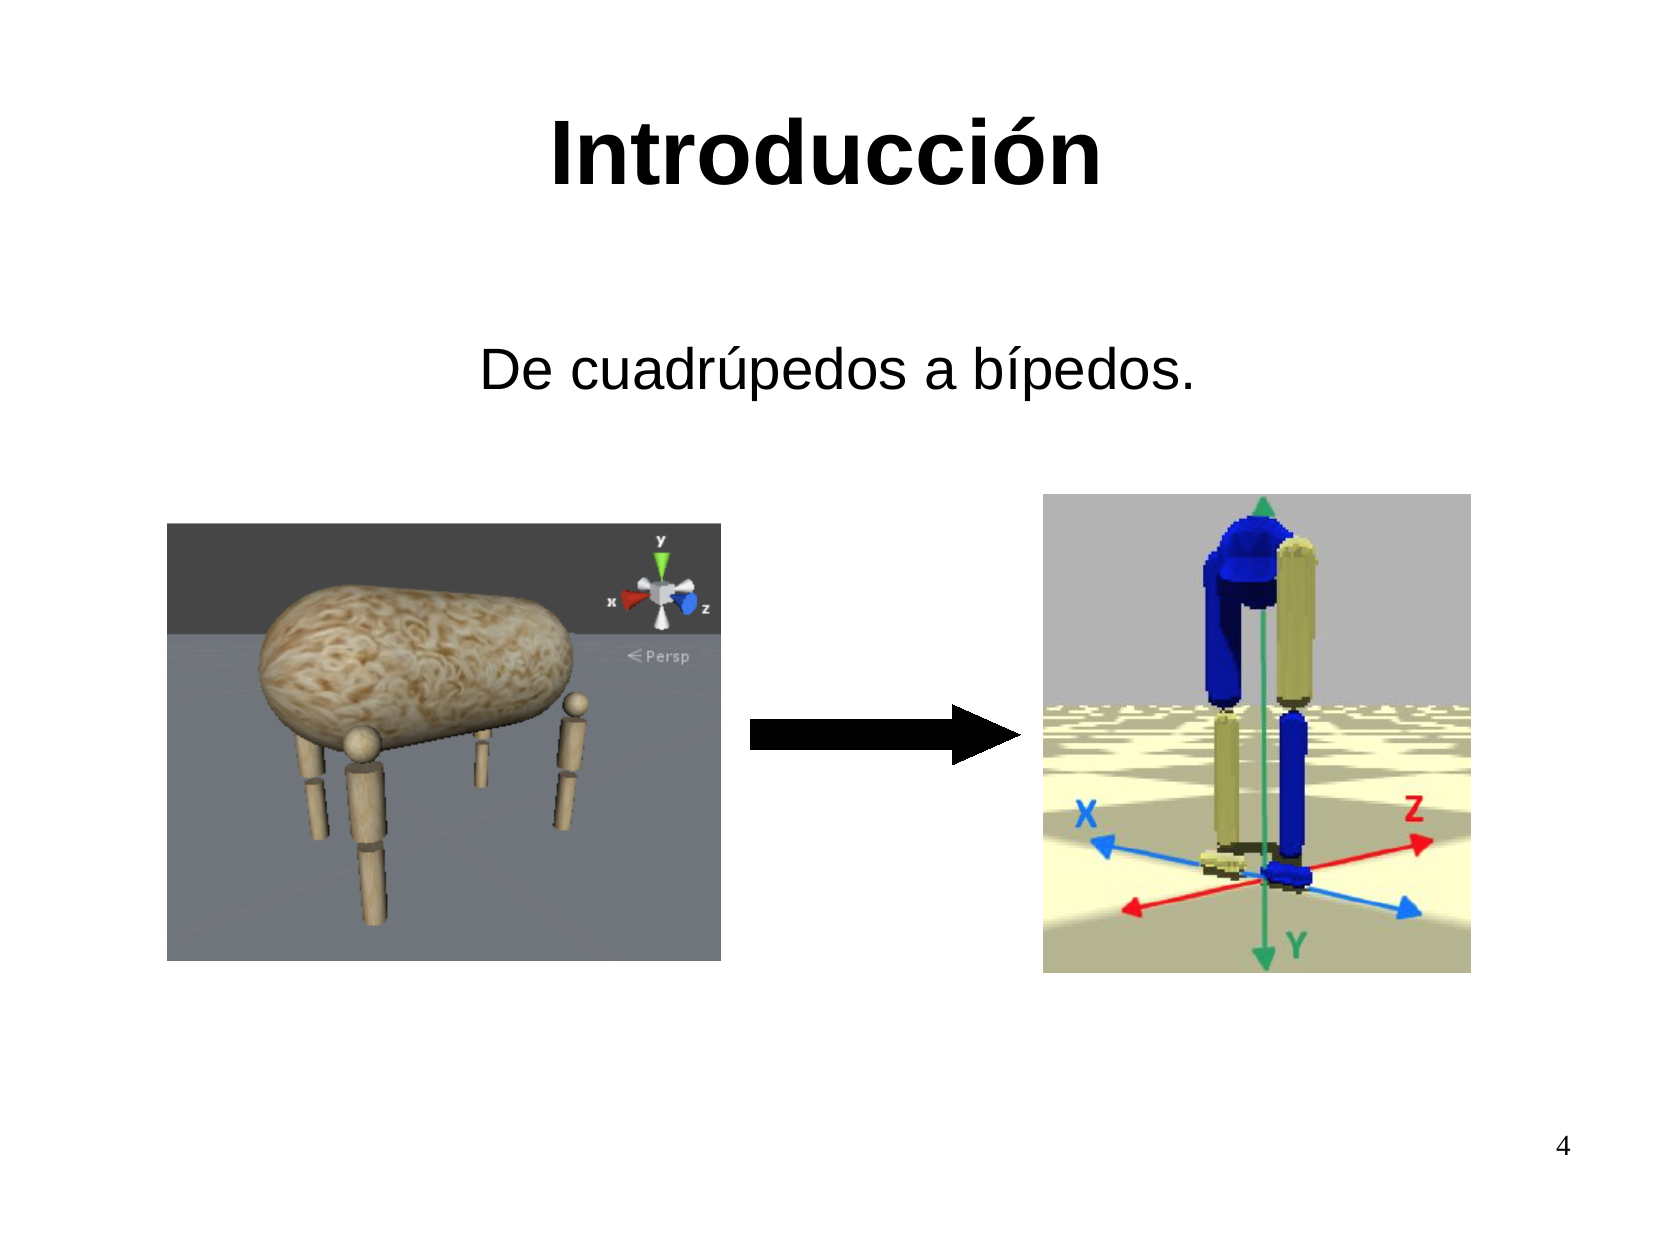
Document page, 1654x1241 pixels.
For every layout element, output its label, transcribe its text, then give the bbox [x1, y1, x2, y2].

picture [166, 523, 721, 961]
picture [1043, 494, 1471, 973]
title Introducción [82, 49, 1571, 257]
text_box [750, 704, 1021, 765]
text_box De cuadrúpedos a bípedos. [90, 329, 1576, 455]
